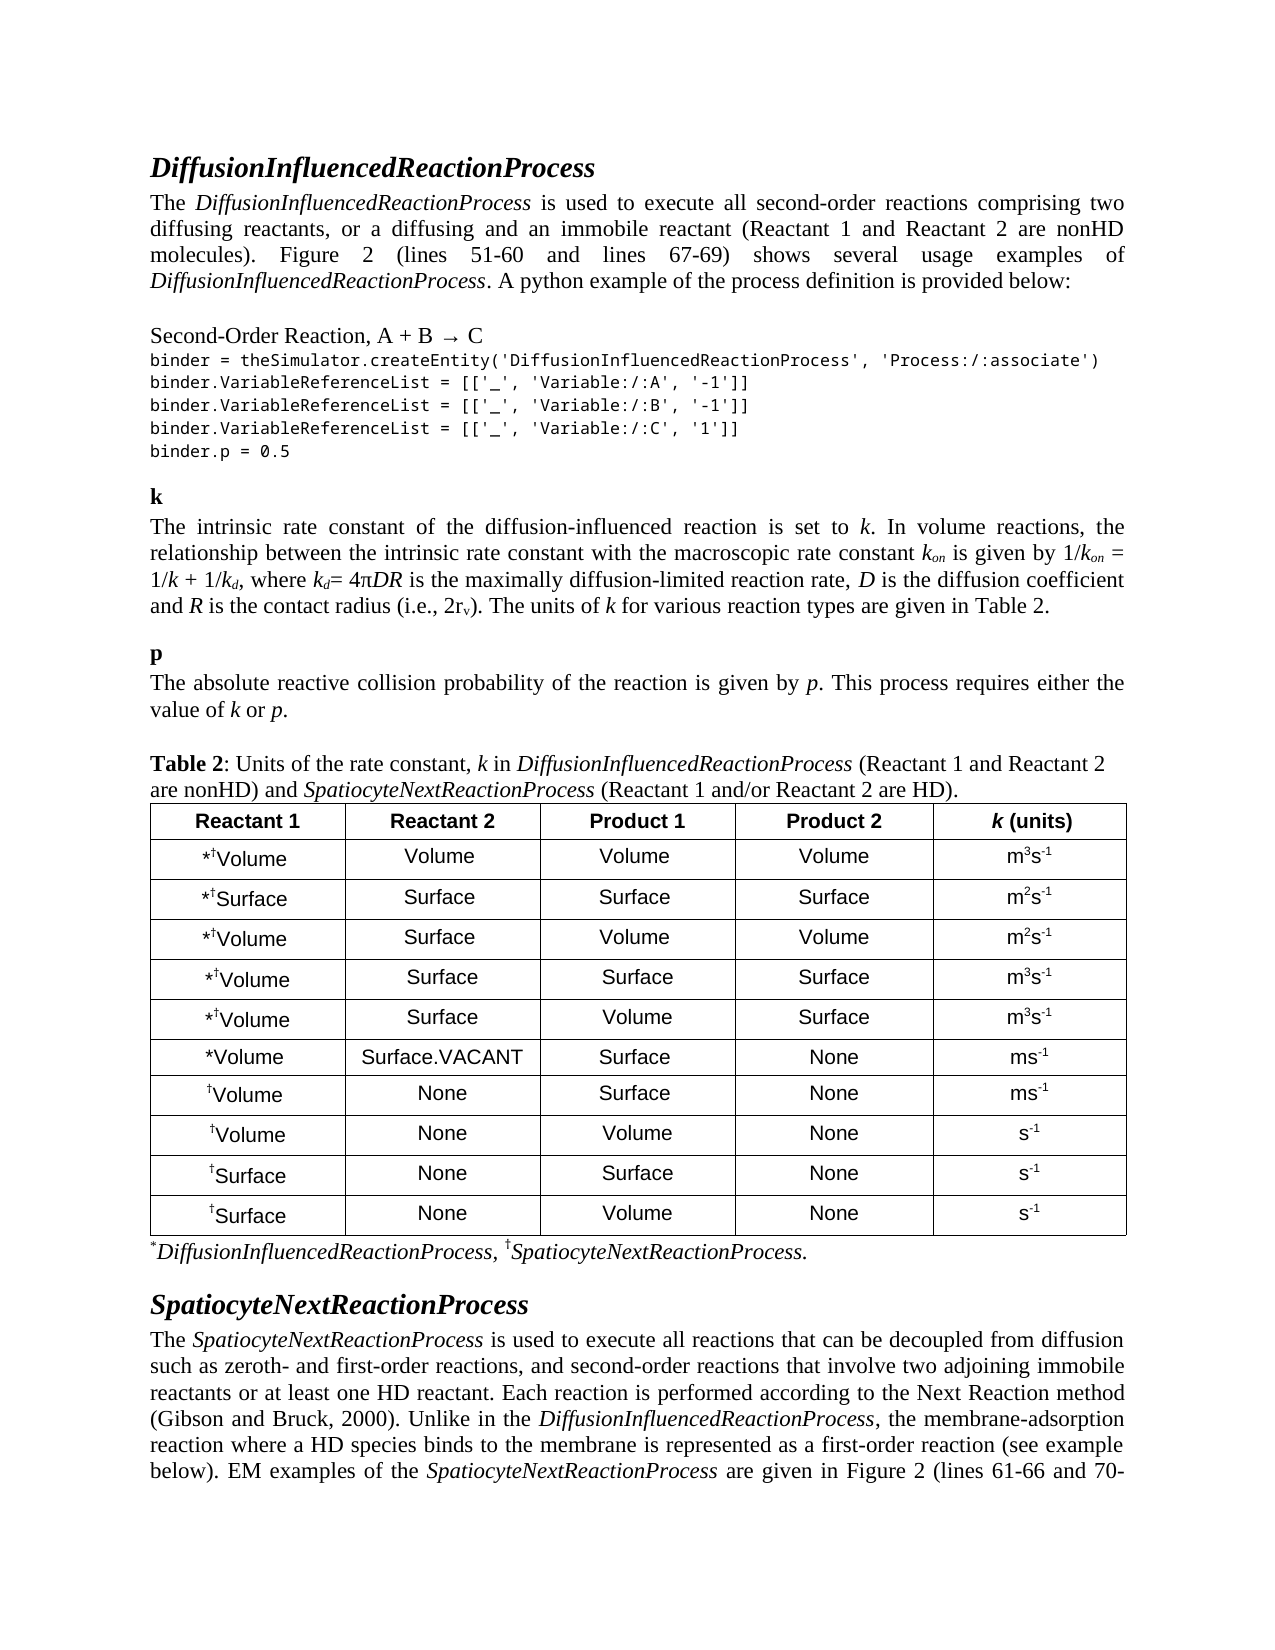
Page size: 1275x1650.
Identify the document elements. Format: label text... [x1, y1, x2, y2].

text Table 2: Units of the rate constant, k in DiffusionInfluencedReactionProcess (Reactant 1 and Reactant 2 are nonHD) and SpatiocyteNextReactionProcess (Reactant 1 and/or Reactant 2 are HD). [150, 750, 1125, 803]
table_cell None [346, 1076, 540, 1115]
table_cell *†Volume [151, 920, 345, 959]
text binder = theSimulator.createEntity('DiffusionInfluencedReactionProcess', 'Process:/:associate') [150, 348, 1125, 371]
text The absolute reactive collision probability of the reaction is given by p. This process requires either the value of k or p. [150, 669, 1125, 722]
table_cell Surface [346, 960, 540, 999]
table_cell None [736, 1156, 933, 1195]
subtitle k [150, 483, 1125, 509]
table_cell Volume [541, 1000, 735, 1039]
table_cell m3s-1 [934, 1000, 1126, 1039]
table_cell Volume [346, 840, 540, 878]
table_cell Surface [346, 880, 540, 919]
table_cell Volume [736, 920, 933, 959]
table_cell Volume [541, 1196, 735, 1235]
table_cell *†Volume [151, 960, 345, 999]
table_cell None [736, 1076, 933, 1115]
table_cell Surface [736, 880, 933, 919]
table_cell Surface [346, 1000, 540, 1039]
table_cell None [736, 1116, 933, 1155]
table_cell m2s-1 [934, 880, 1126, 919]
table_cell †Volume [151, 1076, 345, 1115]
text *DiffusionInfluencedReactionProcess, †SpatiocyteNextReactionProcess. [150, 1236, 1125, 1266]
table_cell m2s-1 [934, 920, 1126, 959]
table_cell Volume [736, 840, 933, 878]
table_cell Volume [541, 1116, 735, 1155]
table_cell ms-1 [934, 1040, 1126, 1074]
table_cell None [346, 1196, 540, 1235]
table_cell Surface [541, 1156, 735, 1195]
table_header k (units) [934, 804, 1126, 838]
table_cell †Surface [151, 1196, 345, 1235]
table_cell s-1 [934, 1156, 1126, 1195]
table_cell Surface [541, 1040, 735, 1074]
table_cell *†Volume [151, 840, 345, 878]
text binder.p = 0.5 [150, 439, 1125, 462]
table_cell *Volume [151, 1040, 345, 1074]
table_cell s-1 [934, 1116, 1126, 1155]
table_cell m3s-1 [934, 840, 1126, 878]
table_header Product 2 [736, 804, 933, 838]
table_cell Volume [541, 840, 735, 878]
table_header Product 1 [541, 804, 735, 838]
table_cell Volume [541, 920, 735, 959]
text binder.VariableReferenceList = [['_', 'Variable:/:B', '-1']] [150, 394, 1125, 416]
text binder.VariableReferenceList = [['_', 'Variable:/:A', '-1']] [150, 371, 1125, 394]
text binder.VariableReferenceList = [['_', 'Variable:/:C', '1']] [150, 416, 1125, 439]
text The intrinsic rate constant of the diffusion-influenced reaction is set to k. In volume reactions, the relationship between the intrinsic rate constant with the macroscopic rate constant kon is given by 1/kon = 1/k + 1/kd, where kd= 4πDR is the maximally diffusion-limited reaction rate, D is the diffusion coefficient and R is the contact radius (i.e., 2rv). The units of k for various reaction types are given in Table 2. [150, 513, 1125, 618]
table_cell Surface [541, 1076, 735, 1115]
table_header Reactant 2 [346, 804, 540, 838]
table_cell †Surface [151, 1156, 345, 1195]
text Second-Order Reaction, A + B → C [150, 322, 1125, 348]
table_cell *†Volume [151, 1000, 345, 1039]
table_cell None [346, 1116, 540, 1155]
table_cell *†Surface [151, 880, 345, 919]
subtitle DiffusionInfluencedReactionProcess [150, 150, 1125, 183]
table_cell m3s-1 [934, 960, 1126, 999]
table_cell None [736, 1196, 933, 1235]
subtitle p [150, 639, 1125, 666]
table_cell ms-1 [934, 1076, 1126, 1115]
text The SpatiocyteNextReactionProcess is used to execute all reactions that can be decoupled from diffusion such as zeroth- and first-order reactions, and second-order reactions that involve two adjoining immobile reactants or at least one HD reactant. Each reaction is performed according to the Next Reaction method (Gibson and Bruck, 2000). Unlike in the DiffusionInfluencedReactionProcess, the membrane-adsorption reaction where a HD species binds to the membrane is represented as a first-order reaction (see example below). EM examples of the SpatiocyteNextReactionProcess are given in Figure 2 (lines 61-66 and 70- [150, 1326, 1125, 1484]
table_cell None [346, 1156, 540, 1195]
table_cell Surface [736, 960, 933, 999]
table_cell Surface [736, 1000, 933, 1039]
table_cell Surface.VACANT [346, 1040, 540, 1074]
table_header Reactant 1 [151, 804, 345, 838]
table_cell †Volume [151, 1116, 345, 1155]
table_cell s-1 [934, 1196, 1126, 1235]
text The DiffusionInfluencedReactionProcess is used to execute all second-order reactions comprising two diffusing reactants, or a diffusing and an immobile reactant (Reactant 1 and Reactant 2 are nonHD molecules). Figure 2 (lines 51-60 and lines 67-69) shows several usage examples of DiffusionInfluencedReactionProcess. A python example of the process definition is provided below: [150, 188, 1125, 294]
table_cell Surface [541, 880, 735, 919]
table_cell None [736, 1040, 933, 1074]
table_cell Surface [346, 920, 540, 959]
subtitle SpatiocyteNextReactionProcess [150, 1287, 1125, 1321]
table_cell Surface [541, 960, 735, 999]
